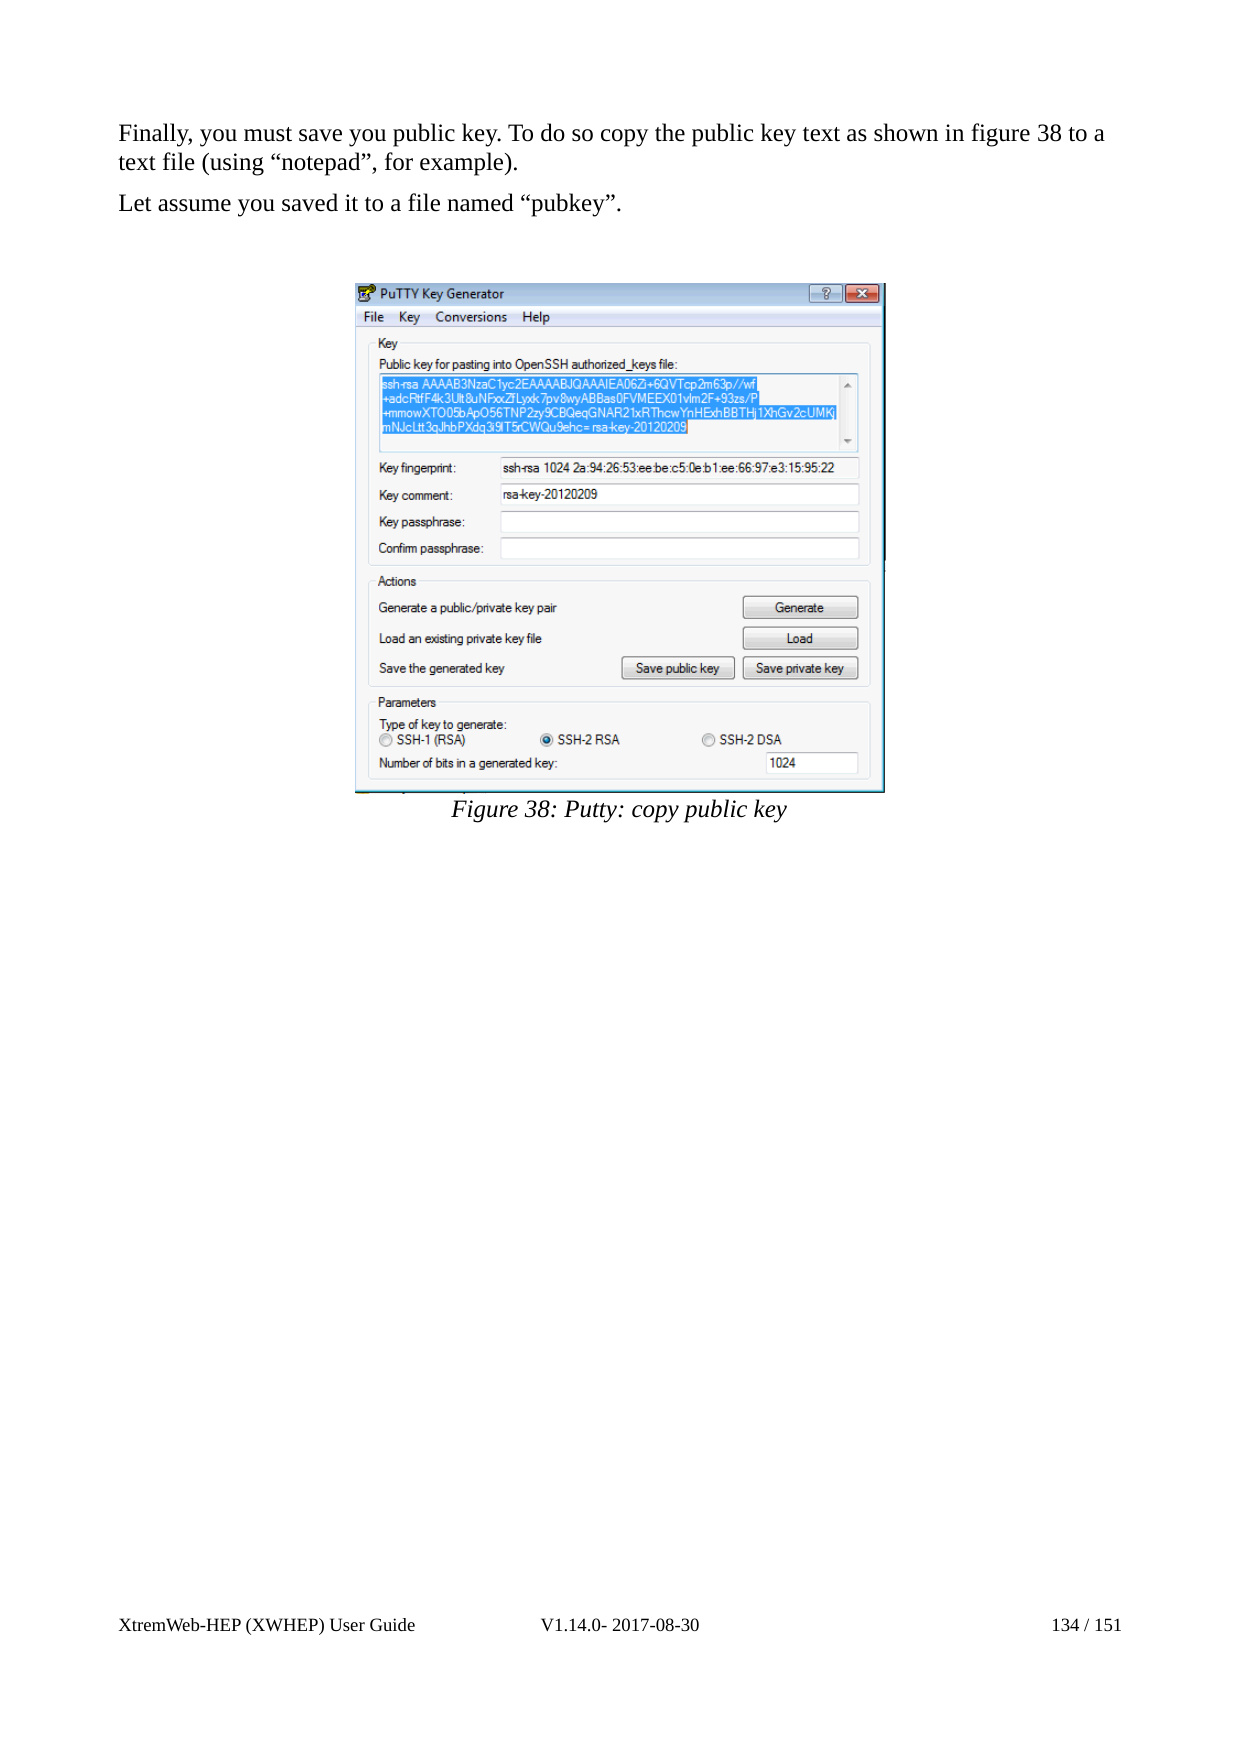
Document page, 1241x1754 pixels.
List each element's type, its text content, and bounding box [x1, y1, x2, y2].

text Let assume you saved it to a file named “pubkey”. [118, 188, 1122, 217]
picture [355, 283, 886, 794]
text Finally, you must save you public key. To do so copy the public key text as shown in figure 38 to a text file (using “notepad”, for example). [118, 118, 1122, 176]
text Figure 38: Putty: copy public key [355, 794, 886, 823]
